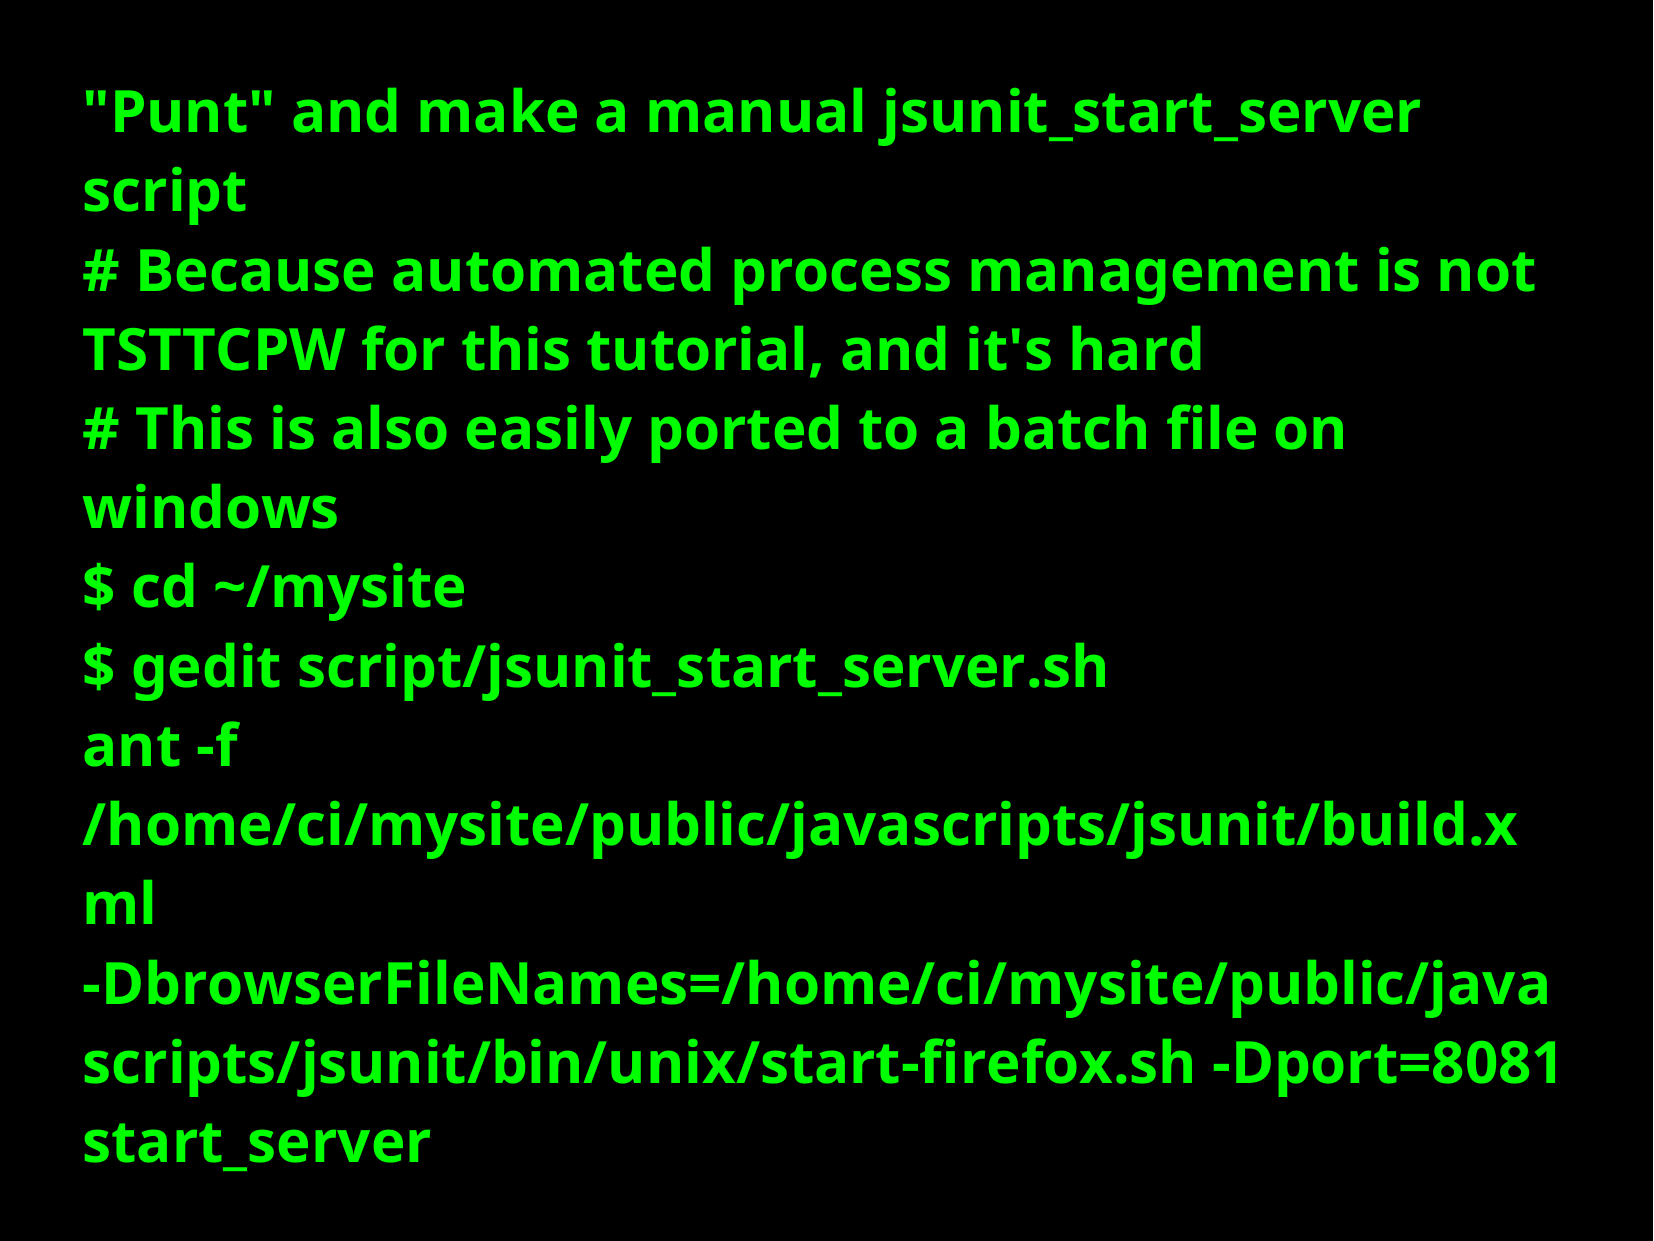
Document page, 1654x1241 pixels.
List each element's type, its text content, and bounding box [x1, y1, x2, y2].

title "Punt" and make a manual jsunit_start_server script # Because automated process management is not TSTTCPW for this tutorial, and it's hard # This is also easily ported to a batch file on windows $ cd ~/mysite $ gedit script/jsunit_start_server.sh ant -f /home/ci/mysite/public/javascripts/jsunit/build.xml -DbrowserFileNames=/home/ci/mysite/public/javascripts/jsunit/bin/unix/start-firefox.sh -Dport=8081 start_server [82, 49, 1571, 1201]
